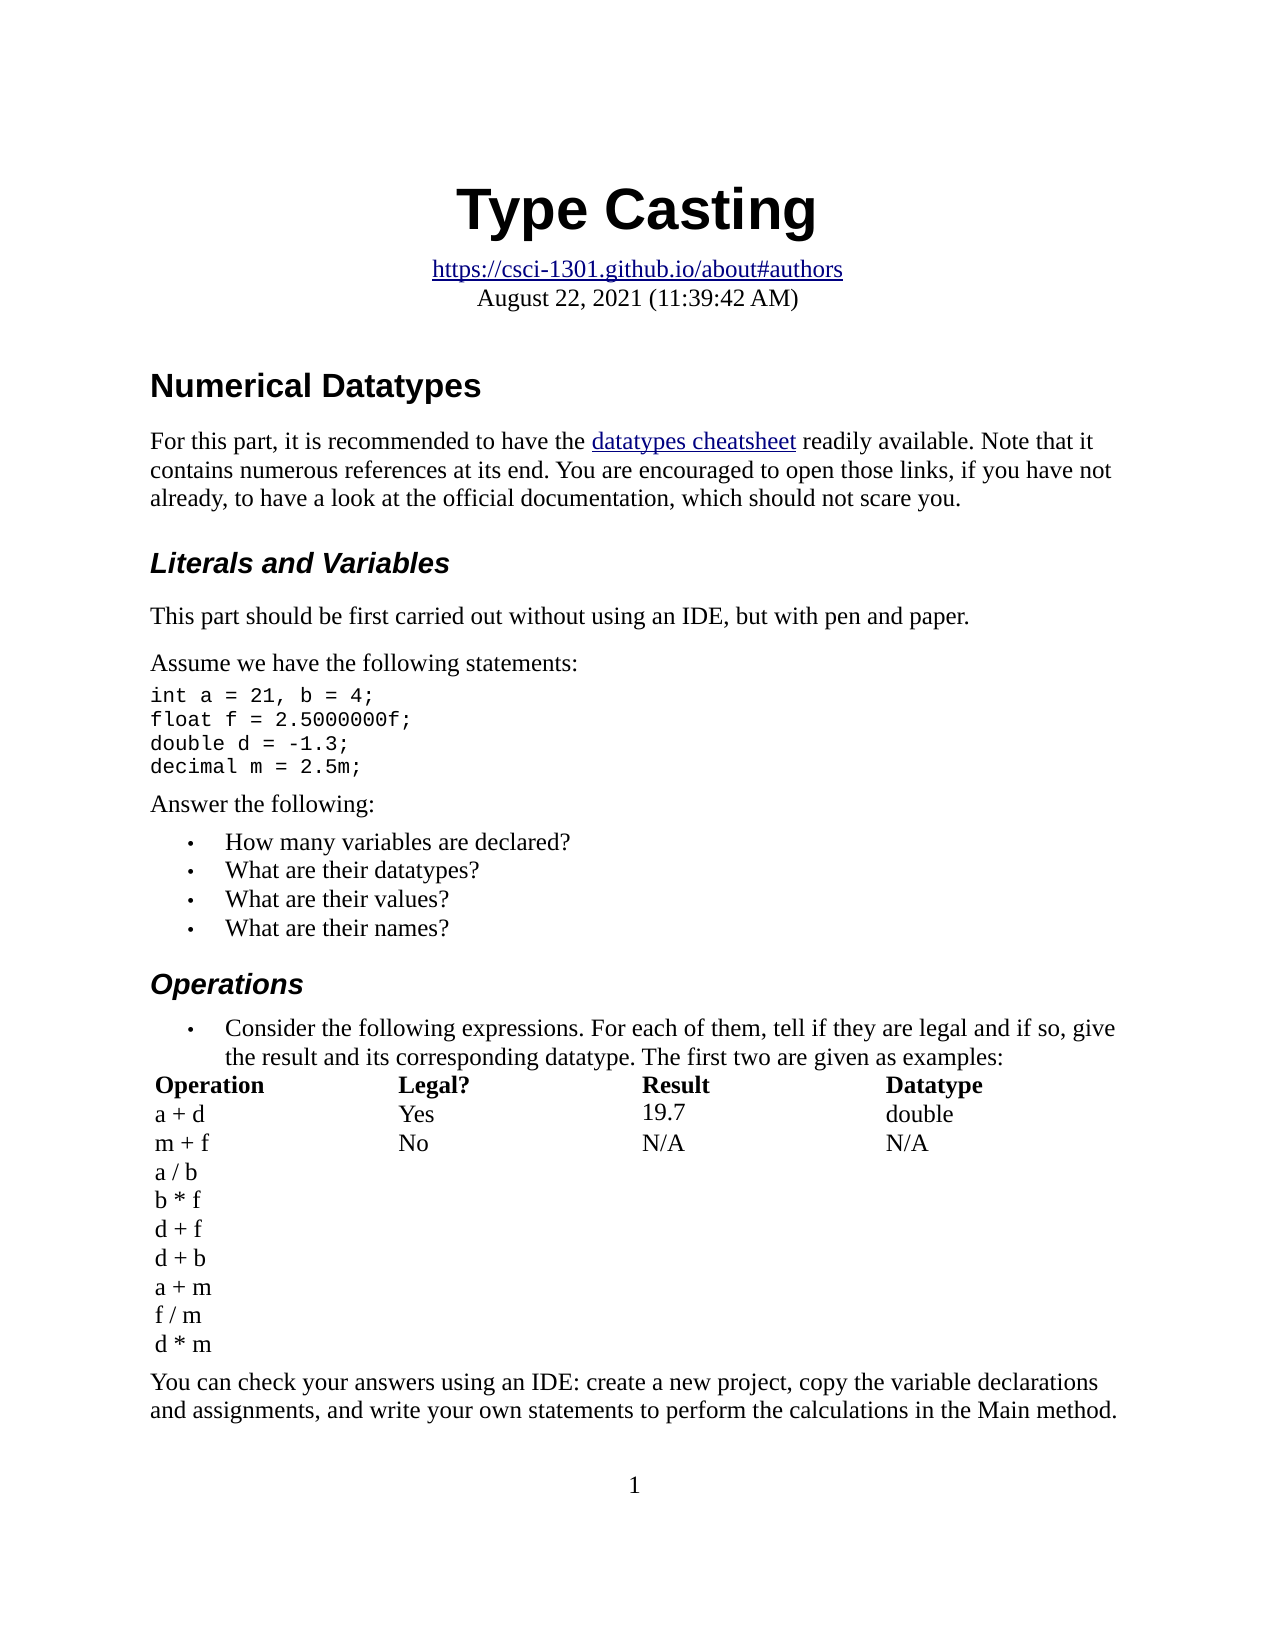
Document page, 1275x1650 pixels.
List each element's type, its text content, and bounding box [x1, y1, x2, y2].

subtitle Operations [150, 967, 1125, 1000]
table_cell Yes [394, 1099, 637, 1128]
table_cell [881, 1185, 1125, 1214]
text double d = -1.3; [150, 733, 1125, 756]
table_cell [881, 1157, 1125, 1185]
table_cell [881, 1214, 1125, 1243]
table_cell [638, 1329, 881, 1358]
text int a = 21, b = 4; [150, 686, 1125, 709]
text Answer the following: [150, 789, 1125, 818]
table_cell [881, 1329, 1125, 1358]
table_cell [638, 1300, 881, 1329]
table_header Legal? [394, 1070, 637, 1099]
table_cell [638, 1099, 881, 1128]
table_cell [394, 1272, 637, 1300]
table_header Result [638, 1070, 881, 1099]
table_cell a / b [150, 1157, 394, 1185]
table_cell d * m [150, 1329, 394, 1358]
table_cell double [881, 1099, 1125, 1128]
table_cell a + m [150, 1272, 394, 1300]
table_cell [394, 1185, 637, 1214]
table_cell [881, 1300, 1125, 1329]
table_cell [638, 1243, 881, 1272]
table_cell f / m [150, 1300, 394, 1329]
table_cell [394, 1214, 637, 1243]
subtitle Numerical Datatypes [150, 366, 1125, 404]
text You can check your answers using an IDE: create a new project, copy the variable declarations and assignments, and write your own statements to perform the calculations in the Main method. [150, 1367, 1125, 1424]
list Consider the following expressions. For each of them, tell if they are legal and if so, give the result and its corresponding datatype. The first two are given as examples: [187, 1013, 1125, 1070]
table_cell [638, 1157, 881, 1185]
table_cell d + f [150, 1214, 394, 1243]
table_cell d + b [150, 1243, 394, 1272]
text For this part, it is recommended to have the datatypes cheatsheet readily available. Note that it contains numerous references at its end. You are encouraged to open those links, if you have not already, to have a look at the official documentation, which should not scare you. [150, 426, 1125, 512]
table_cell [638, 1272, 881, 1300]
table_cell N/A [638, 1128, 881, 1157]
table_header Operation [150, 1070, 394, 1099]
list How many variables are declared? [187, 827, 1125, 856]
list What are their names? [187, 913, 1125, 942]
list What are their values? [187, 884, 1125, 913]
table_cell [394, 1157, 637, 1185]
subtitle Literals and Variables [150, 546, 1125, 580]
text https://csci-1301.github.io/about#authors [150, 254, 1125, 283]
text Assume we have the following statements: [150, 648, 1125, 677]
text August 22, 2021 (11:39:42 AM) [150, 283, 1125, 312]
table_cell [881, 1243, 1125, 1272]
table_cell [394, 1300, 637, 1329]
text float f = 2.5000000f; [150, 709, 1125, 733]
list What are their datatypes? [187, 856, 1125, 884]
table_cell [638, 1185, 881, 1214]
table_cell b * f [150, 1185, 394, 1214]
text This part should be first carried out without using an IDE, but with pen and paper. [150, 601, 1125, 630]
table_cell [638, 1214, 881, 1243]
table_cell m + f [150, 1128, 394, 1157]
text decimal m = 2.5m; [150, 756, 1125, 780]
table_cell [394, 1329, 637, 1358]
table_cell a + d [150, 1099, 394, 1128]
table_cell [881, 1272, 1125, 1300]
table_header Datatype [881, 1070, 1125, 1099]
table_cell N/A [881, 1128, 1125, 1157]
table_cell No [394, 1128, 637, 1157]
title Type Casting [150, 175, 1125, 242]
table_cell [394, 1243, 637, 1272]
